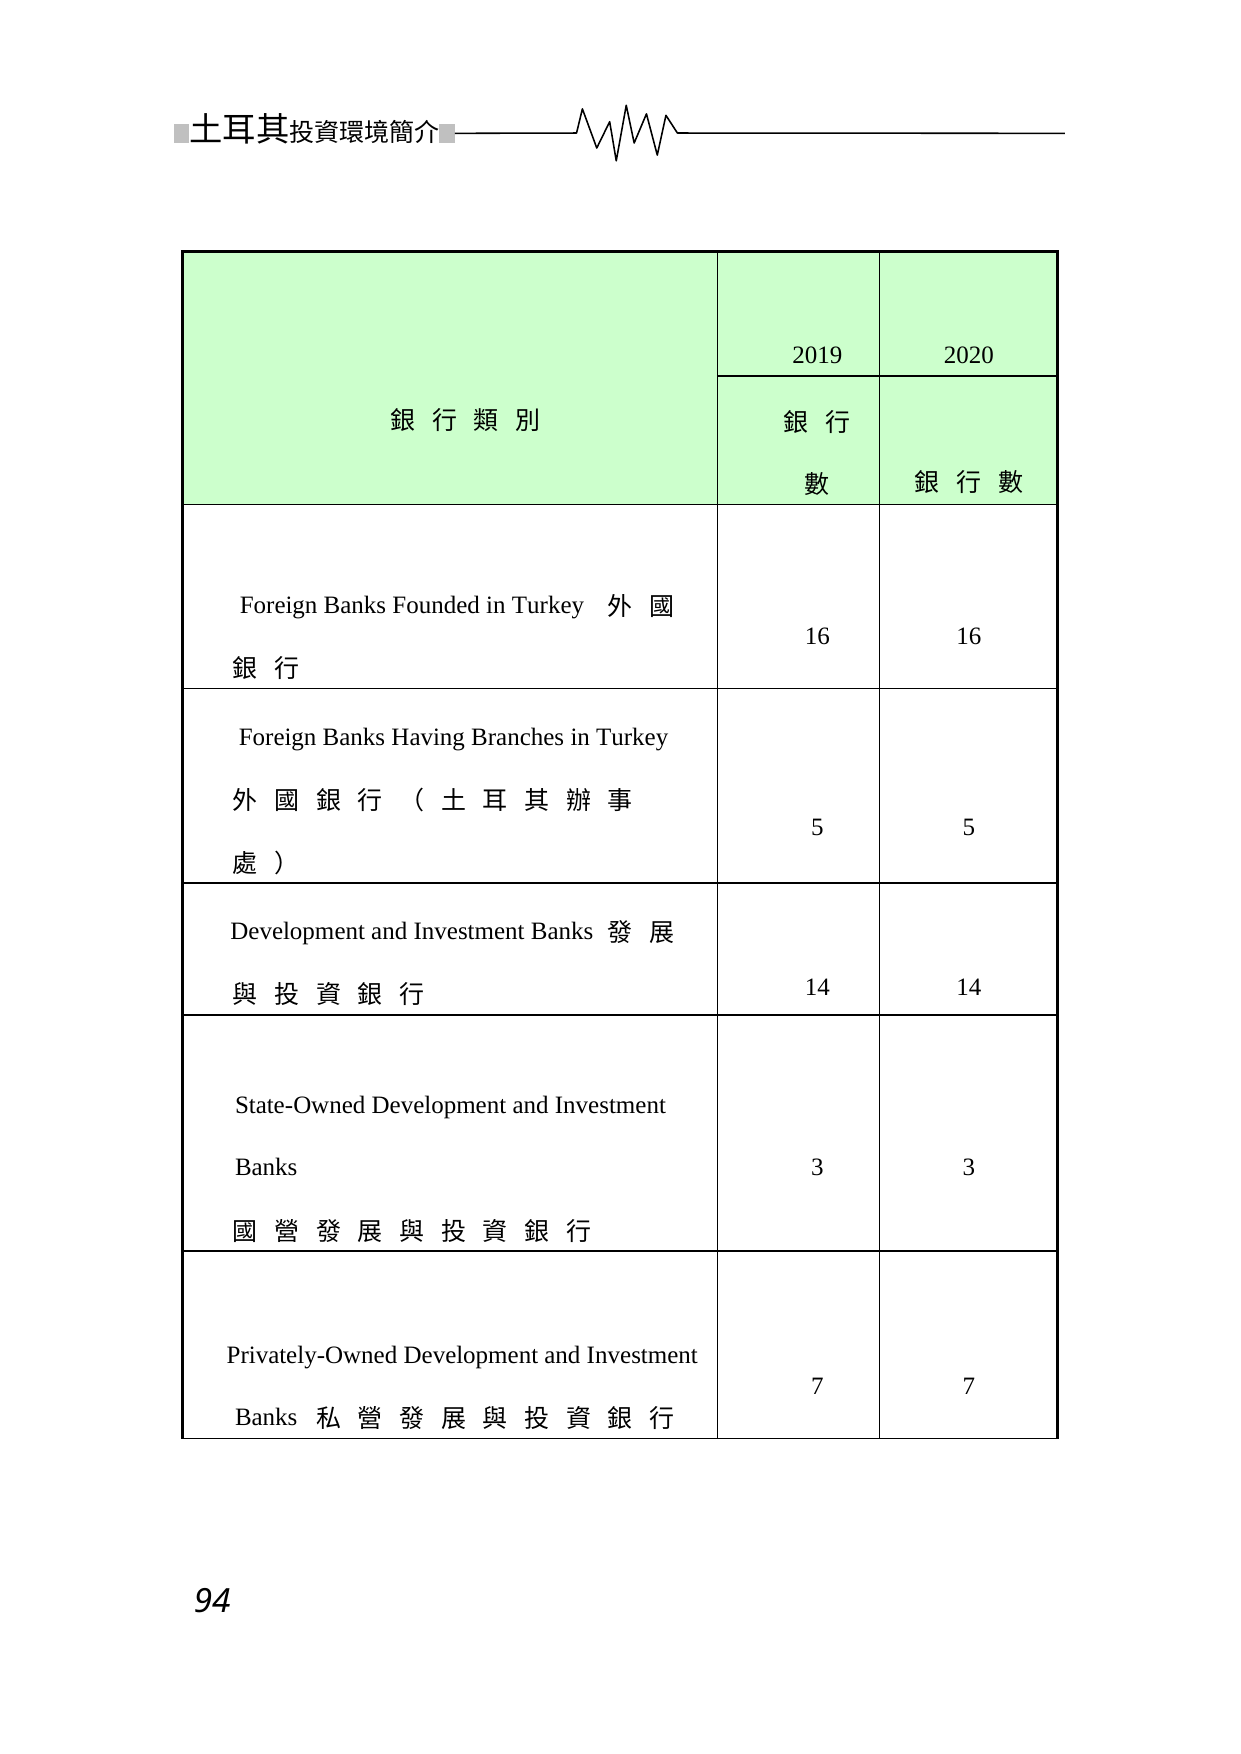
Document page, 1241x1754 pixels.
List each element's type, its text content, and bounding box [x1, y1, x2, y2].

table_cell 16 [718, 505, 879, 688]
table_cell State-Owned Development and Investment Banks 國營發展與投資銀行 [184, 1016, 717, 1250]
table_cell Foreign Banks Founded in Turkey外國銀行 [184, 505, 717, 688]
table_cell 5 [880, 689, 1056, 882]
table_cell 3 [880, 1016, 1056, 1250]
table_cell 16 [880, 505, 1056, 688]
table_cell 3 [718, 1016, 879, 1250]
table_cell 7 [880, 1252, 1056, 1438]
table_cell Privately-Owned Development and Investment Banks私營發展與投資銀行 [184, 1252, 717, 1438]
table_cell 14 [718, 884, 879, 1014]
table_cell 5 [718, 689, 879, 882]
table_cell 14 [880, 884, 1056, 1014]
table_header 2019 [718, 253, 879, 375]
table_cell Development and Investment Banks發展與投資銀行 [184, 884, 717, 1014]
table_cell 銀行數 [718, 377, 879, 504]
table_header 2020 [880, 253, 1056, 375]
table_cell Foreign Banks Having Branches in Turkey外國銀行（土耳其辦事處） [184, 689, 717, 882]
table_cell 7 [718, 1252, 879, 1438]
table_cell 銀行數 [880, 377, 1056, 504]
table_header 銀行類別 [184, 253, 717, 504]
